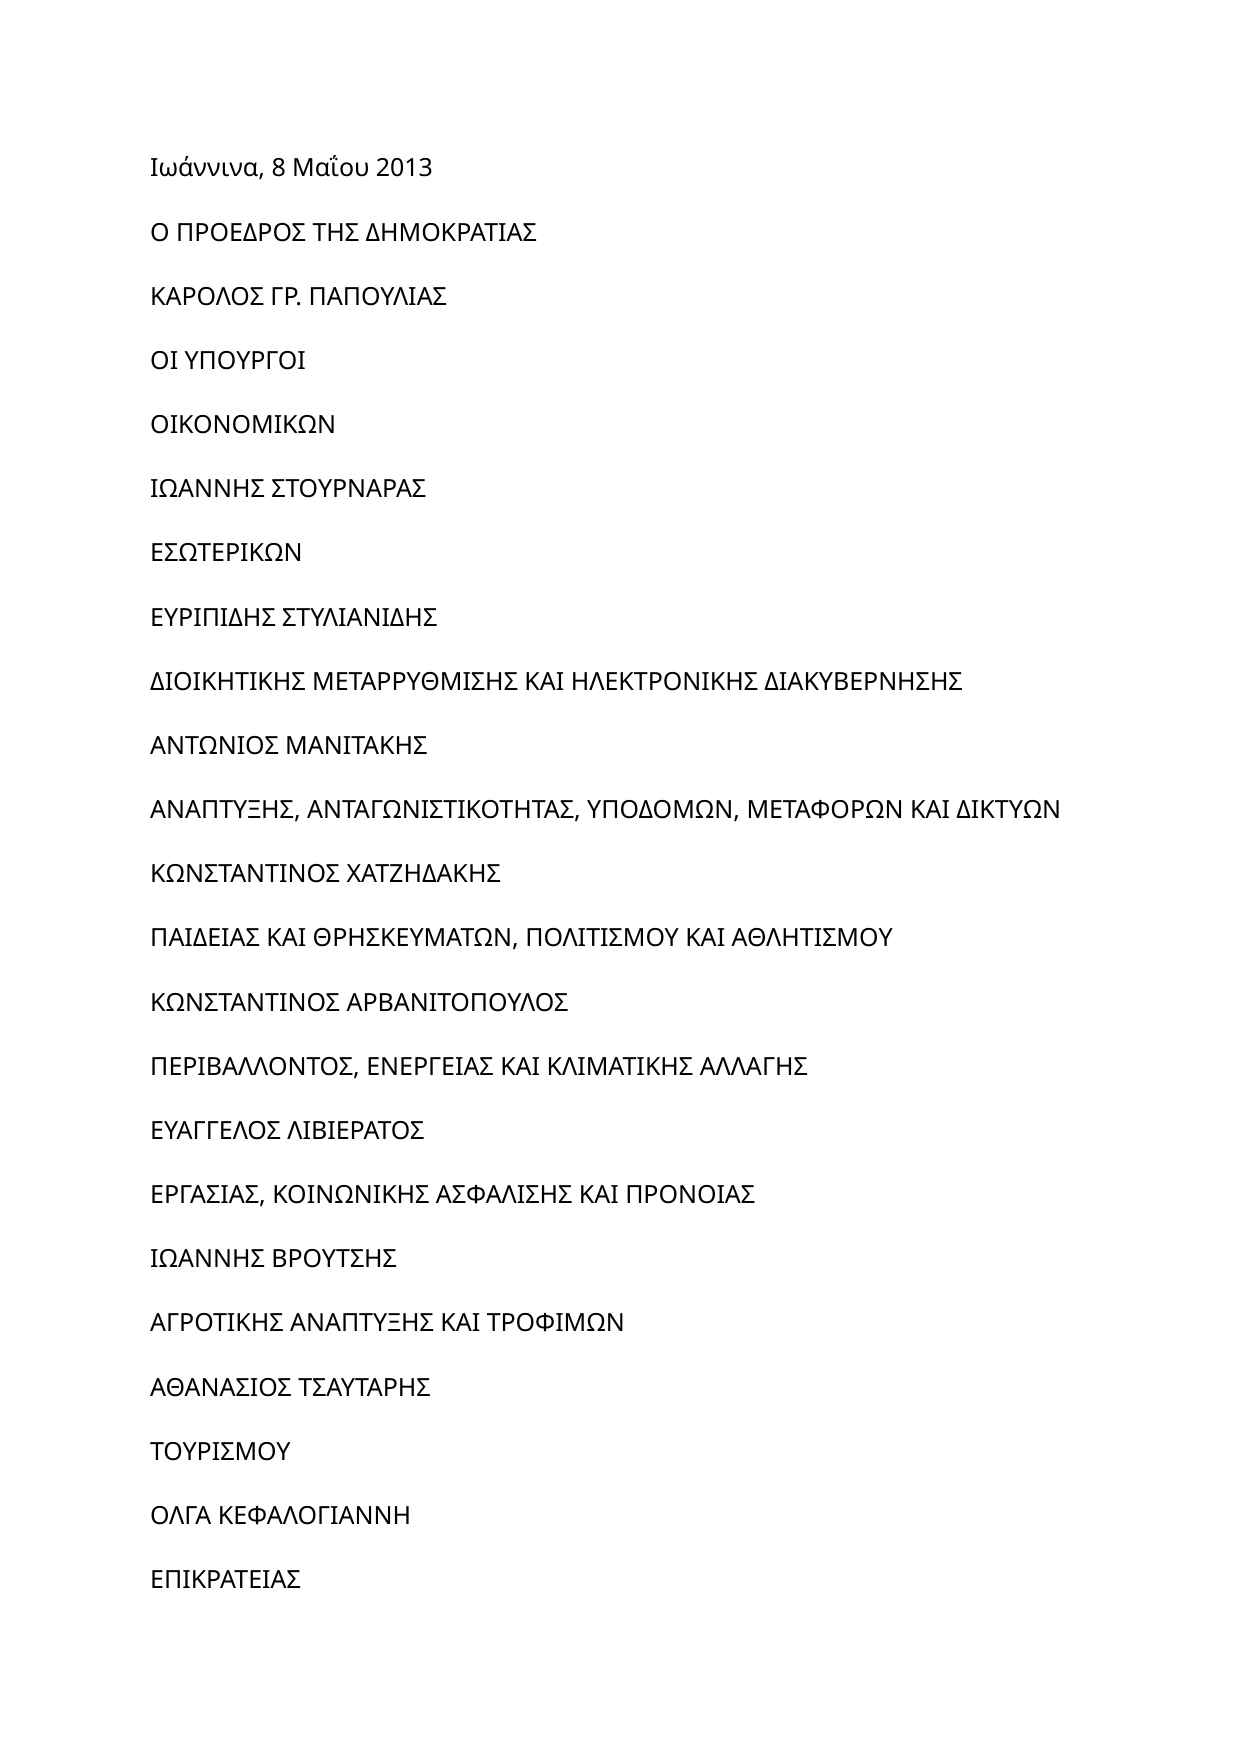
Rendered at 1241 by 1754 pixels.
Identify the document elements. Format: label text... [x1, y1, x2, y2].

text ΚΑΡΟΛΟΣ ΓΡ. ΠΑΠΟΥΛΙΑΣ [150, 278, 1090, 312]
text ΑΝΑΠΤΥΞΗΣ, ΑΝΤΑΓΩΝΙΣΤΙΚΟΤΗΤΑΣ, ΥΠΟΔΟΜΩΝ, ΜΕΤΑΦΟΡΩΝ ΚΑΙ ΔΙΚΤΥΩΝ [150, 792, 1090, 826]
text ΤΟΥΡΙΣΜΟΥ [150, 1433, 1090, 1467]
text ΑΝΤΩΝΙΟΣ ΜΑΝΙΤΑΚΗΣ [150, 727, 1090, 762]
text ΠΑΙΔΕΙΑΣ ΚΑΙ ΘΡΗΣΚΕΥΜΑΤΩΝ, ΠΟΛΙΤΙΣΜΟΥ ΚΑΙ ΑΘΛΗΤΙΣΜΟΥ [150, 920, 1090, 954]
text ΙΩΑΝΝΗΣ ΣΤΟΥΡΝΑΡΑΣ [150, 471, 1090, 505]
text ΚΩΝΣΤΑΝΤΙΝΟΣ ΑΡΒΑΝΙΤΟΠΟΥΛΟΣ [150, 984, 1090, 1018]
text ΔΙΟΙΚΗΤΙΚΗΣ ΜΕΤΑΡΡΥΘΜΙΣΗΣ ΚΑΙ ΗΛΕΚΤΡΟΝΙΚΗΣ ΔΙΑΚΥΒΕΡΝΗΣΗΣ [150, 663, 1090, 697]
text ΠΕΡΙΒΑΛΛΟΝΤΟΣ, ΕΝΕΡΓΕΙΑΣ ΚΑΙ ΚΛΙΜΑΤΙΚΗΣ ΑΛΛΑΓΗΣ [150, 1048, 1090, 1082]
text ΕΣΩΤΕΡΙΚΩΝ [150, 535, 1090, 569]
text ΕΠΙΚΡΑΤΕΙΑΣ [150, 1562, 1090, 1596]
text ΟΛΓΑ ΚΕΦΑΛΟΓΙΑΝΝΗ [150, 1497, 1090, 1532]
text ΙΩΑΝΝΗΣ ΒΡΟΥΤΣΗΣ [150, 1241, 1090, 1275]
text Ο ΠΡΟΕΔΡΟΣ ΤΗΣ ΔΗΜΟΚΡΑΤΙΑΣ [150, 214, 1090, 248]
text ΚΩΝΣΤΑΝΤΙΝΟΣ ΧΑΤΖΗΔΑΚΗΣ [150, 856, 1090, 890]
text ΕΥΑΓΓΕΛΟΣ ΛΙΒΙΕΡΑΤΟΣ [150, 1112, 1090, 1147]
text ΕΡΓΑΣΙΑΣ, ΚΟΙΝΩΝΙΚΗΣ ΑΣΦΑΛΙΣΗΣ ΚΑΙ ΠΡΟΝΟΙΑΣ [150, 1177, 1090, 1211]
text ΕΥΡΙΠΙΔΗΣ ΣΤΥΛΙΑΝΙΔΗΣ [150, 599, 1090, 633]
text ΟΙΚΟΝΟΜΙΚΩΝ [150, 407, 1090, 441]
text ΟΙ ΥΠΟΥΡΓΟΙ [150, 342, 1090, 377]
text Ιωάννινα, 8 Μαΐου 2013 [150, 150, 1090, 184]
text ΑΓΡΟΤΙΚΗΣ ΑΝΑΠΤΥΞΗΣ ΚΑΙ ΤΡΟΦΙΜΩΝ [150, 1305, 1090, 1339]
text ΑΘΑΝΑΣΙΟΣ ΤΣΑΥΤΑΡΗΣ [150, 1369, 1090, 1403]
